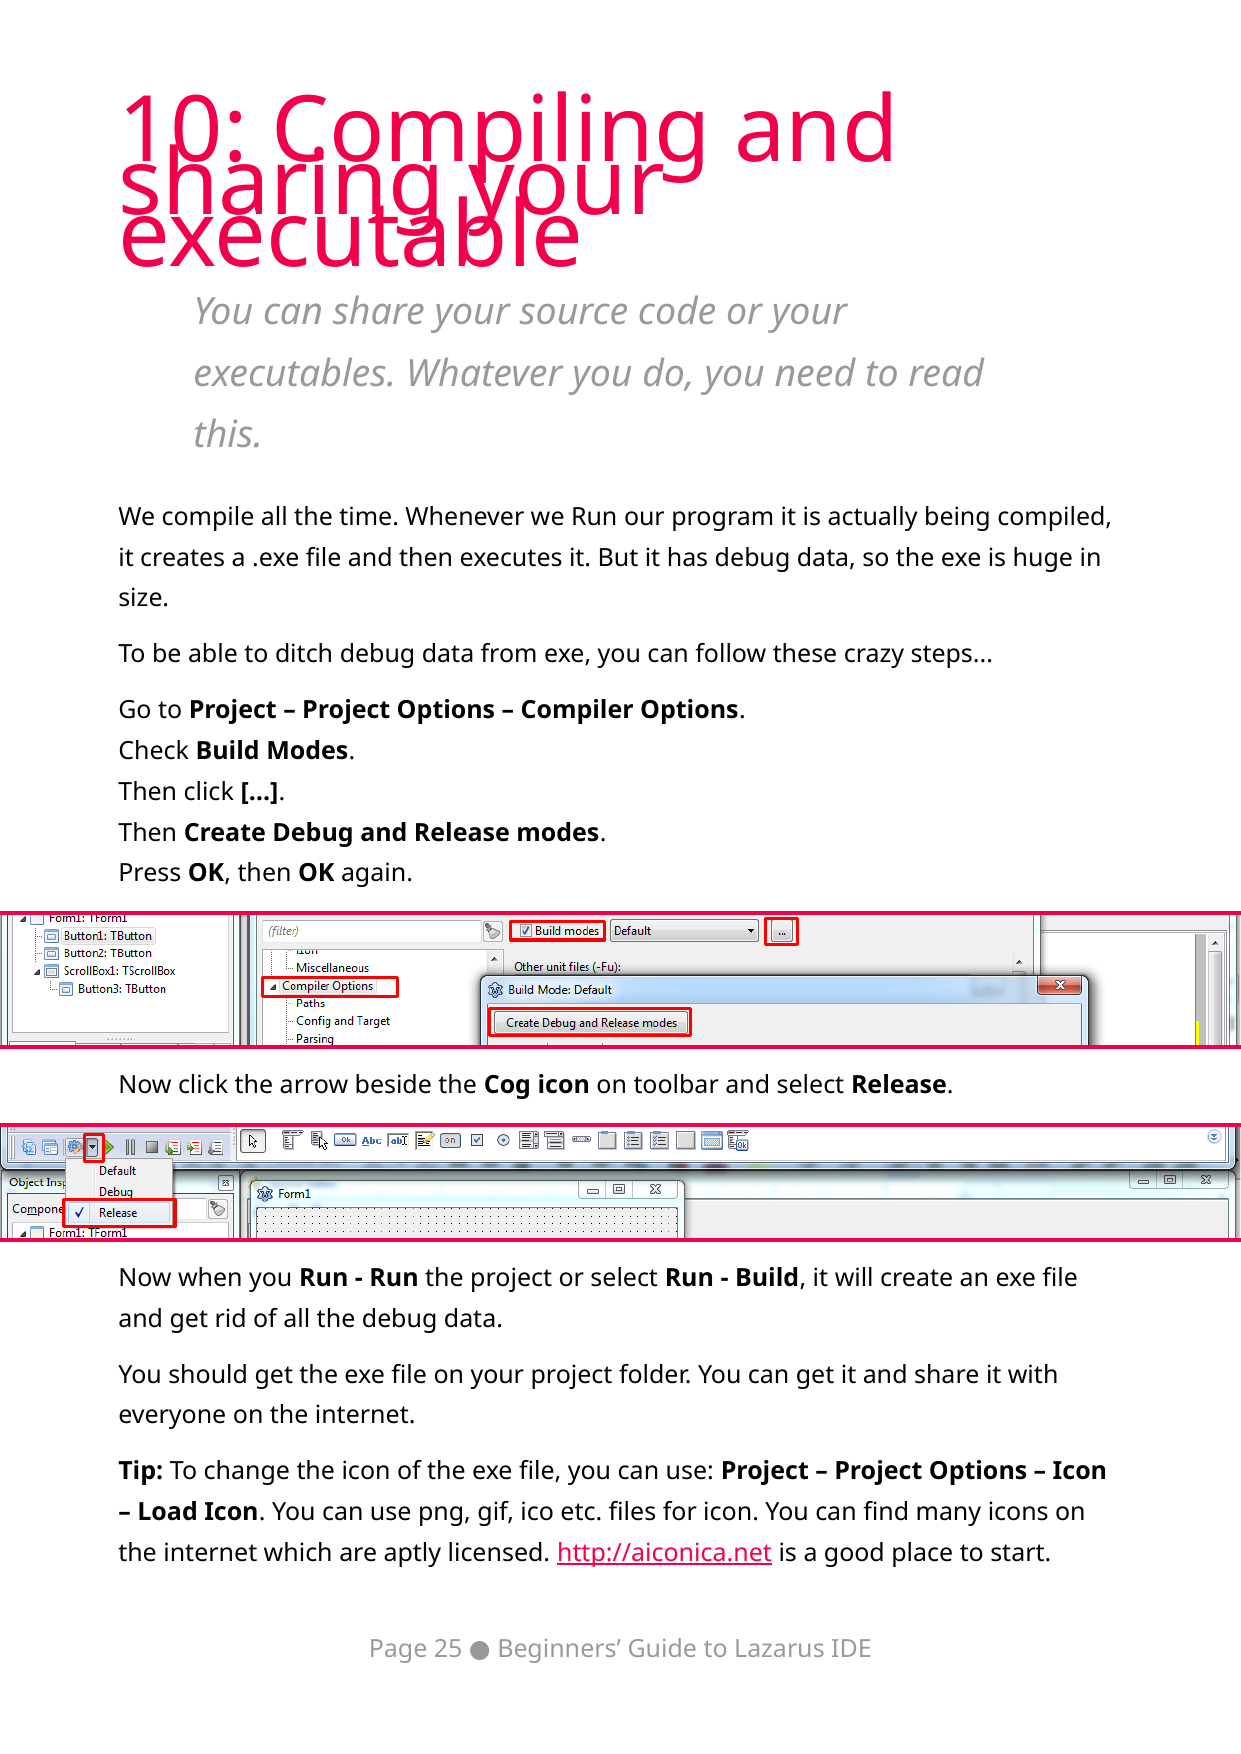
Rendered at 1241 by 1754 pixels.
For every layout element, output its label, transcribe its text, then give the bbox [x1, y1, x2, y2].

picture [0, 915, 1241, 1045]
picture [0, 1127, 1241, 1189]
text To be able to ditch debug data from exe, you can follow these crazy steps... [118, 636, 1122, 670]
text We compile all the time. Whenever we Run our program it is actually being compiled, it creates a .exe file and then executes it. But it has debug data, so the exe is huge in size. [118, 498, 1122, 614]
text [118, 1189, 1122, 1238]
text Go to Project – Project Options – Compiler Options. Check Build Modes. Then click […]. Then Create Debug and Release modes. Press OK, then OK again. [118, 692, 1122, 889]
text Tip: To change the icon of the exe file, you can use: Project – Project Options – Icon – Load Icon. You can use png, gif, ico etc. files for icon. You can find many icons on the internet which are aptly licensed. http://aiconica.net is a good place to start. [118, 1453, 1122, 1569]
text You should get the exe file on your project folder. You can get it and share it with everyone on the internet. [118, 1356, 1122, 1431]
subtitle 10: Compiling and sharing your executable [118, 119, 1122, 277]
text You can share your source code or your executables. Whatever you do, you need to read this. [193, 284, 1057, 458]
text Now click the arrow beside the Cog icon on toolbar and select Release. [118, 1049, 1122, 1101]
text Now when you Run - Run the project or select Run - Build, it will create an exe file and get rid of all the debug data. [118, 1242, 1122, 1334]
